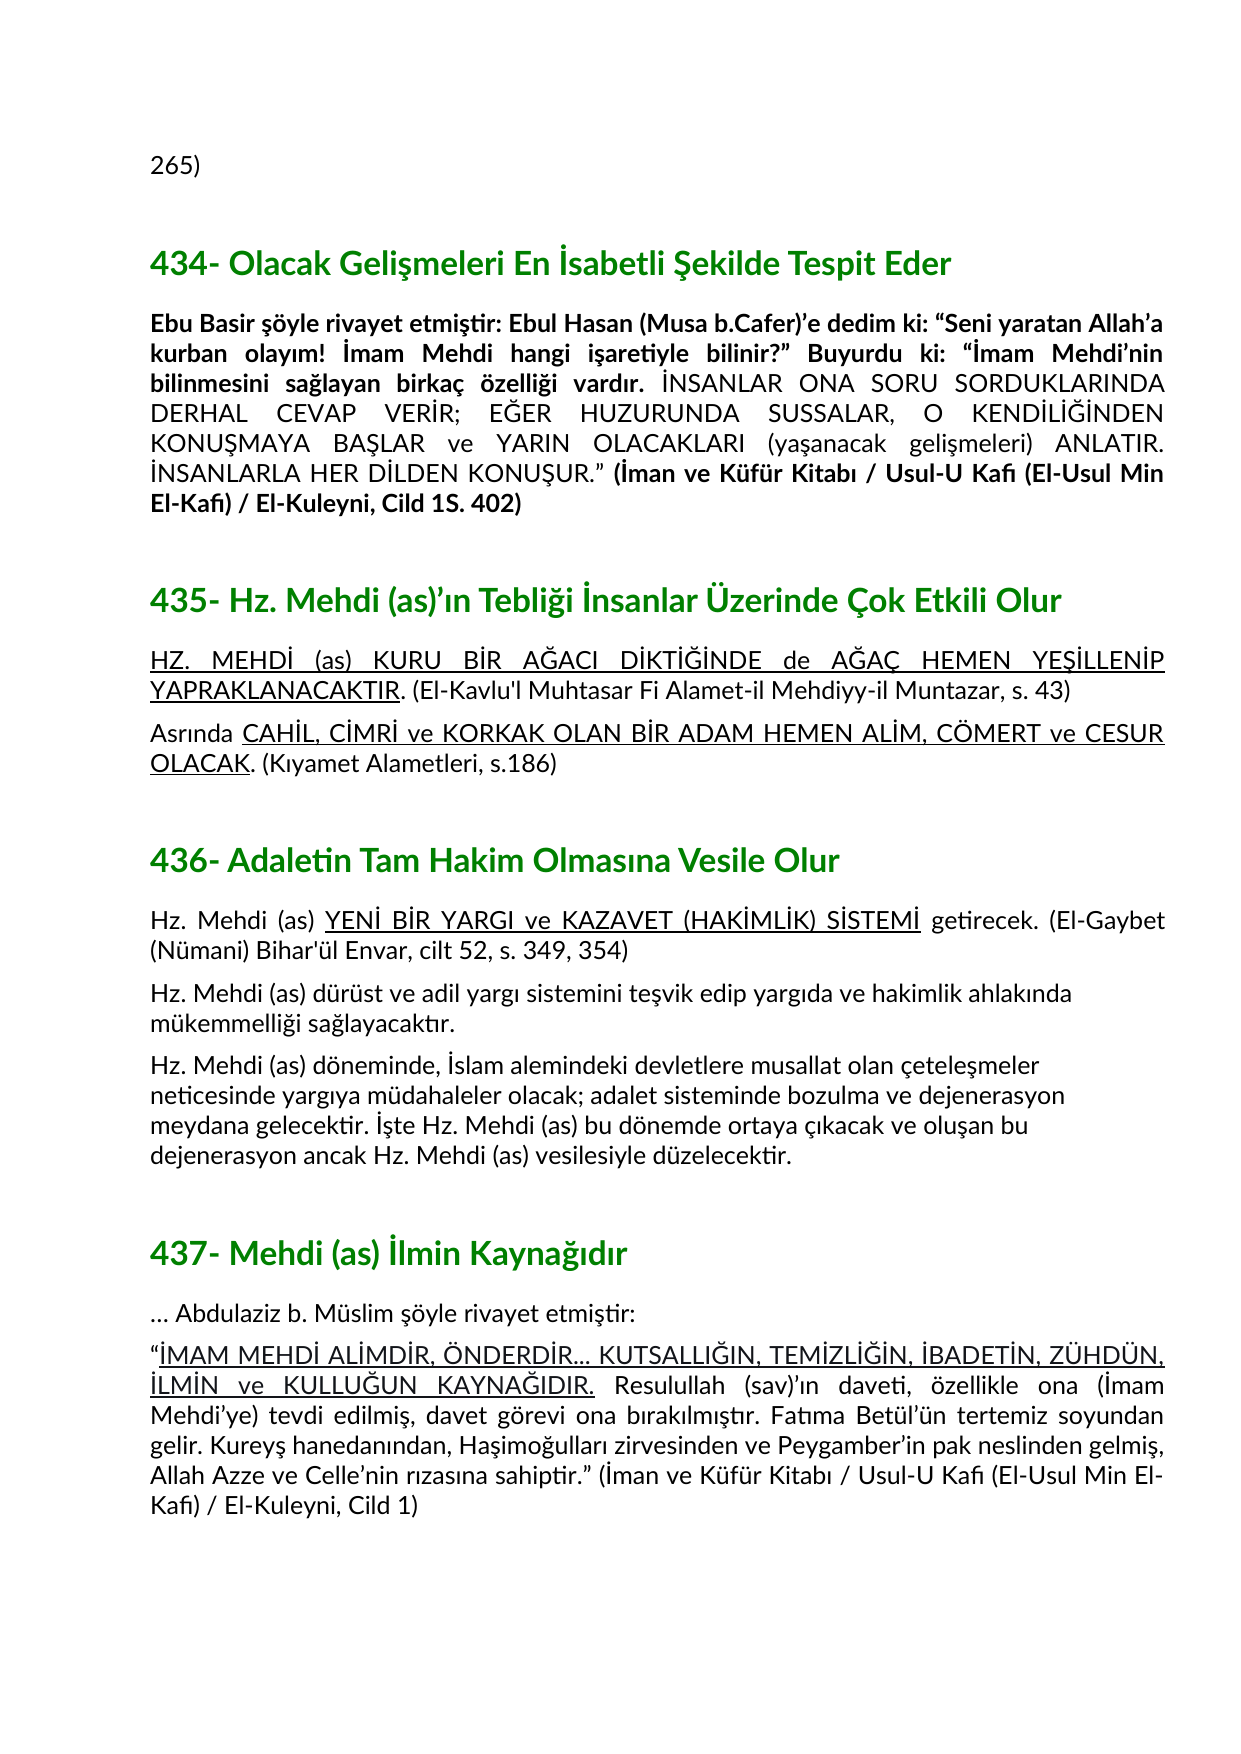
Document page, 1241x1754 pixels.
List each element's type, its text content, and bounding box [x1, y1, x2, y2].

subtitle 436- Adaletin Tam Hakim Olmasına Vesile Olur [150, 840, 1165, 880]
text Hz. Mehdi (as) döneminde, İslam alemindeki devletlere musallat olan çeteleşmeler neticesinde yargıya müdahaleler olacak; adalet sisteminde bozulma ve dejenerasyon meydana gelecektir. İşte Hz. Mehdi (as) bu dönemde ortaya çıkacak ve oluşan bu dejenerasyon ancak Hz. Mehdi (as) vesilesiyle düzelecektir. [150, 1050, 1165, 1170]
subtitle 434- Olacak Gelişmeleri En İsabetli Şekilde Tespit Eder [150, 242, 1165, 282]
subtitle 435- Hz. Mehdi (as)’ın Tebliği İnsanlar Üzerinde Çok Etkili Olur [150, 580, 1165, 620]
text YAPRAKLANACAKTIR. (El-Kavlu'l Muhtasar Fi Alamet-il Mehdiyy-il Muntazar, s. 43) [150, 673, 1165, 705]
text Hz. Mehdi (as) dürüst ve adil yargı sistemini teşvik edip yargıda ve hakimlik ahlakında mükemmelliği sağlayacaktır. [150, 977, 1165, 1037]
text Hz. Mehdi (as) YENİ BİR YARGI ve KAZAVET (HAKİMLİK) SİSTEMİ getirecek. (El-Gaybet (Nümani) Bihar'ül Envar, cilt 52, s. 349, 354) [150, 905, 1165, 965]
text Asrında CAHİL, CİMRİ ve KORKAK OLAN BİR ADAM HEMEN ALİM, CÖMERT ve CESUR OLACAK. (Kıyamet Alametleri, s.186) [150, 717, 1165, 777]
subtitle 437- Mehdi (as) İlmin Kaynağıdır [150, 1232, 1165, 1272]
text HZ. MEHDİ (as) KURU BİR AĞACI DİKTİĞİNDE de AĞAÇ HEMEN YEŞİLLENİP [150, 645, 1165, 671]
text Ebu Basir şöyle rivayet etmiştir: Ebul Hasan (Musa b.Cafer)’e dedim ki: “Seni yaratan Allah’a kurban olayım! İmam Mehdi hangi işaretiyle bilinir?” Buyurdu ki: “İmam Mehdi’nin bilinmesini sağlayan birkaç özelliği vardır. İNSANLAR ONA SORU SORDUKLARINDA DERHAL CEVAP VERİR; EĞER HUZURUNDA SUSSALAR, O KENDİLİĞİNDEN KONUŞMAYA BAŞLAR ve YARIN OLACAKLARI (yaşanacak gelişmeleri) ANLATIR. İNSANLARLA HER DİLDEN KONUŞUR.” (İman ve Küfür Kitabı / Usul-U Kafi (El-Usul Min El-Kafi) / El-Kuleyni, Cild 1S. 402) [150, 307, 1165, 517]
text “İMAM MEHDİ ALİMDİR, ÖNDERDİR... KUTSALLIĞIN, TEMİZLİĞİN, İBADETİN, ZÜHDÜN, İLMİN ve KULLUĞUN KAYNAĞIDIR. Resulullah (sav)’ın daveti, özellikle ona (İmam Mehdi’ye) tevdi edilmiş, davet görevi ona bırakılmıştır. Fatıma Betül’ün tertemiz soyundan gelir. Kureyş hanedanından, Haşimoğulları zirvesinden ve Peygamber’in pak neslinden gelmiş, Allah Azze ve Celle’nin rızasına sahiptir.” (İman ve Küfür Kitabı / Usul-U Kafi (El-Usul Min El-Kafi) / El-Kuleyni, Cild 1) [150, 1340, 1165, 1520]
text … Abdulaziz b. Müslim şöyle rivayet etmiştir: [150, 1297, 1165, 1327]
text 265) [150, 150, 1165, 180]
